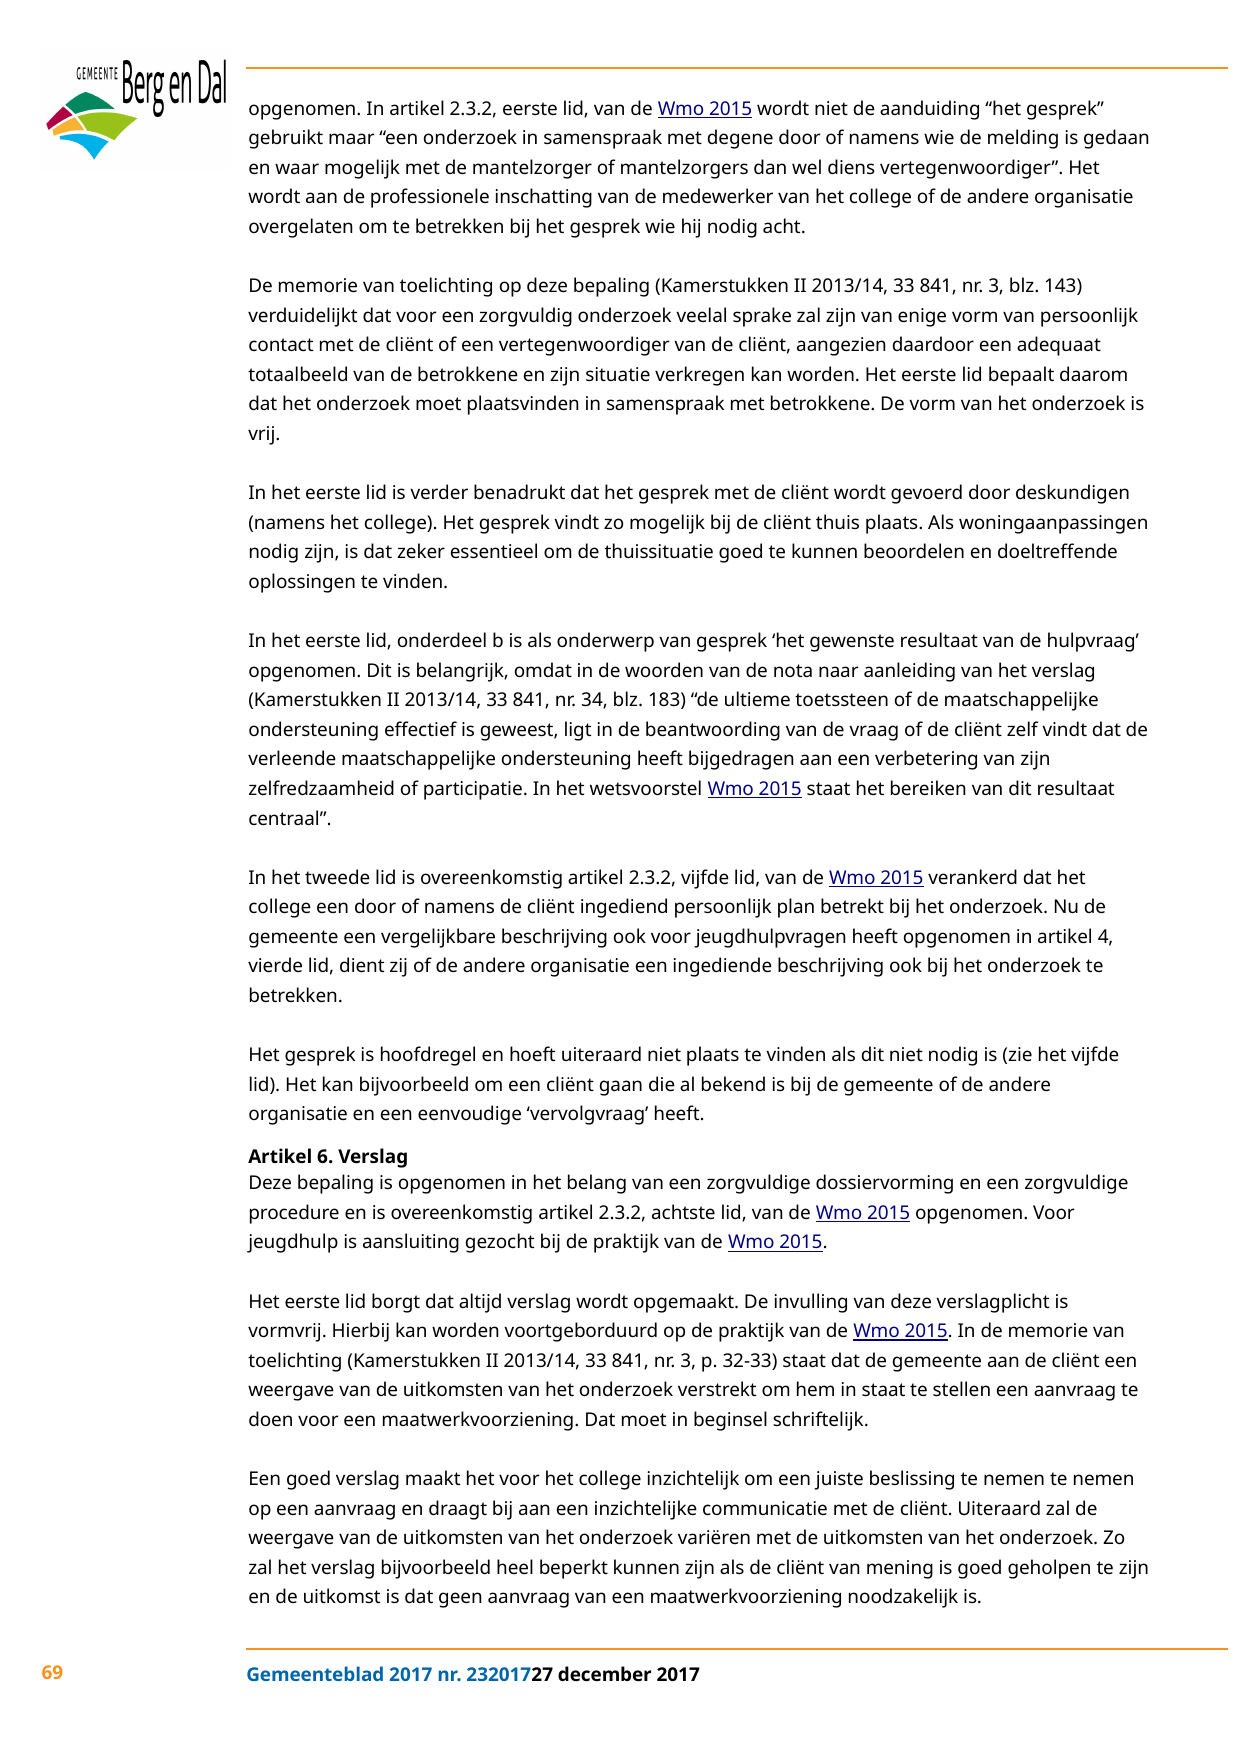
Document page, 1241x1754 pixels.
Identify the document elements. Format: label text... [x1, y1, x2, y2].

text In het tweede lid is overeenkomstig artikel 2.3.2, vijfde lid, van de Wmo 2015 verankerd dat het college een door of namens de cliënt ingediend persoonlijk plan betrekt bij het onderzoek. Nu de gemeente een vergelijkbare beschrijving ook voor jeugdhulpvragen heeft opgenomen in artikel 4, vierde lid, dient zij of de andere organisatie een ingediende beschrijving ook bij het onderzoek te betrekken. [248, 864, 1152, 1008]
text Het eerste lid borgt dat altijd verslag wordt opgemaakt. De invulling van deze verslagplicht is vormvrij. Hierbij kan worden voortgeborduurd op de praktijk van de Wmo 2015. In de memorie van toelichting (Kamerstukken II 2013/14, 33 841, nr. 3, p. 32-33) staat dat de gemeente aan de cliënt een weergave van de uitkomsten van het onderzoek verstrekt om hem in staat te stellen een aanvraag te doen voor een maatwerkvoorziening. Dat moet in beginsel schriftelijk. [248, 1288, 1152, 1432]
text opgenomen. In artikel 2.3.2, eerste lid, van de Wmo 2015 wordt niet de aanduiding “het gesprek” gebruikt maar “een onderzoek in samenspraak met degene door of namens wie de melding is gedaan en waar mogelijk met de mantelzorger of mantelzorgers dan wel diens vertegenwoordiger”. Het wordt aan de professionele inschatting van de medewerker van het college of de andere organisatie overgelaten om te betrekken bij het gesprek wie hij nodig acht. [248, 95, 1152, 239]
text De memorie van toelichting op deze bepaling (Kamerstukken II 2013/14, 33 841, nr. 3, blz. 143) verduidelijkt dat voor een zorgvuldig onderzoek veelal sprake zal zijn van enige vorm van persoonlijk contact met de cliënt of een vertegenwoordiger van de cliënt, aangezien daardoor een adequaat totaalbeeld van de betrokkene en zijn situatie verkregen kan worden. Het eerste lid bepaalt daarom dat het onderzoek moet plaatsvinden in samenspraak met betrokkene. De vorm van het onderzoek is vrij. [248, 272, 1152, 446]
text Het gesprek is hoofdregel en hoeft uiteraard niet plaats te vinden als dit niet nodig is (zie het vijfde lid). Het kan bijvoorbeeld om een cliënt gaan die al bekend is bij de gemeente of de andere organisatie en een eenvoudige ‘vervolgvraag’ heeft. [248, 1041, 1152, 1126]
text Een goed verslag maakt het voor het college inzichtelijk om een juiste beslissing te nemen te nemen op een aanvraag en draagt bij aan een inzichtelijke communicatie met de cliënt. Uiteraard zal de weergave van de uitkomsten van het onderzoek variëren met de uitkomsten van het onderzoek. Zo zal het verslag bijvoorbeeld heel beperkt kunnen zijn als de cliënt van mening is goed geholpen te zijn en de uitkomst is dat geen aanvraag van een maatwerkvoorziening noodzakelijk is. [248, 1465, 1152, 1609]
text In het eerste lid is verder benadrukt dat het gesprek met de cliënt wordt gevoerd door deskundigen (namens het college). Het gesprek vindt zo mogelijk bij de cliënt thuis plaats. Als woningaanpassingen nodig zijn, is dat zeker essentieel om de thuissituatie goed te kunnen beoordelen en doeltreffende oplossingen te vinden. [248, 479, 1152, 594]
text Deze bepaling is opgenomen in het belang van een zorgvuldige dossiervorming en een zorgvuldige procedure en is overeenkomstig artikel 2.3.2, achtste lid, van de Wmo 2015 opgenomen. Voor jeugdhulp is aansluiting gezocht bij de praktijk van de Wmo 2015. [248, 1169, 1152, 1254]
text In het eerste lid, onderdeel b is als onderwerp van gesprek ‘het gewenste resultaat van de hulpvraag’ opgenomen. Dit is belangrijk, omdat in de woorden van de nota naar aanleiding van het verslag (Kamerstukken II 2013/14, 33 841, nr. 34, blz. 183) “de ultieme toetssteen of de maatschappelijke ondersteuning effectief is geweest, ligt in de beantwoording van de vraag of de cliënt zelf vindt dat de verleende maatschappelijke ondersteuning heeft bijgedragen aan een verbetering van zijn zelfredzaamheid of participatie. In het wetsvoorstel Wmo 2015 staat het bereiken van dit resultaat centraal”. [248, 627, 1152, 831]
picture [41, 47, 231, 172]
text Artikel 6. Verslag [248, 1144, 1152, 1169]
